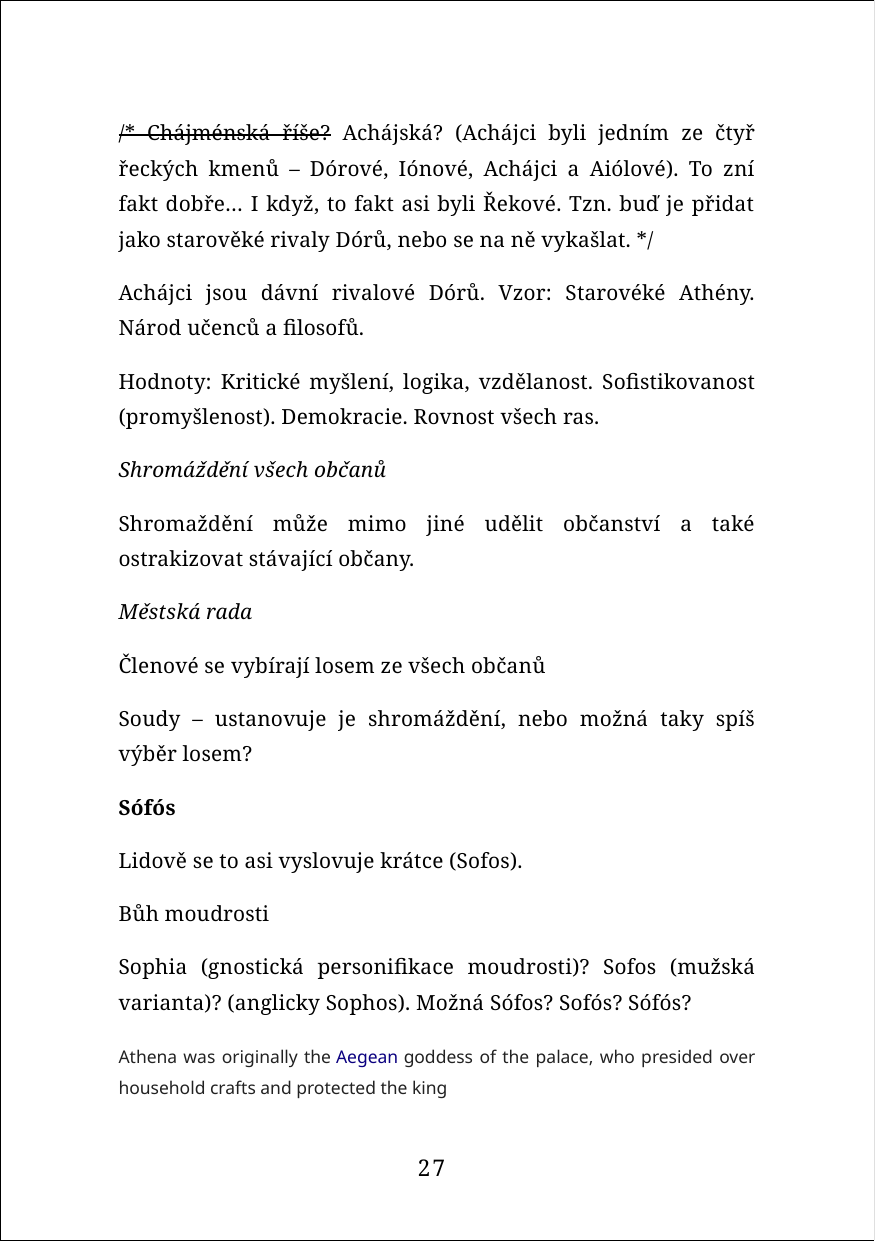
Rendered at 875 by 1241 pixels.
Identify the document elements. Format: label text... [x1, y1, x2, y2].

text Soudy – ustanovuje je shromáždění, nebo možná taky spíš výběr losem? [118, 704, 756, 768]
text Shromáždění všech občanů [118, 456, 756, 484]
text Lidově se to asi vyslovuje krátce (Sofos). [118, 846, 756, 874]
text /* Chájménská říše? Achájská? (Achájci byli jedním ze čtyř řeckých kmenů – Dórové, Iónové, Achájci a Aiólové). To zní fakt dobře… I když, to fakt asi byli Řekové. Tzn. buď je přidat jako starověké rivaly Dórů, nebo se na ně vykašlat. */ [118, 118, 756, 253]
text Athena was originally the Aegean goddess of the palace, who presided over household crafts and protected the king [118, 1041, 756, 1099]
text Hodnoty: Kritické myšlení, logika, vzdělanost. Sofistikovanost (promyšlenost). Demokracie. Rovnost všech ras. [118, 367, 756, 431]
text Bůh moudrosti [118, 899, 756, 928]
text Členové se vybírají losem ze všech občanů [118, 651, 756, 679]
text Sophia (gnostická personifikace moudrosti)? Sofos (mužská varianta)? (anglicky Sophos). Možná Sófos? Sofós? Sófós? [118, 952, 756, 1016]
text Shromaždění může mimo jiné udělit občanství a také ostrakizovat stávající občany. [118, 509, 756, 573]
text Sófós [118, 793, 756, 821]
text Městská rada [118, 597, 756, 626]
text Achájci jsou dávní rivalové Dórů. Vzor: Starovéké Athény. Národ učenců a filosofů. [118, 278, 756, 342]
